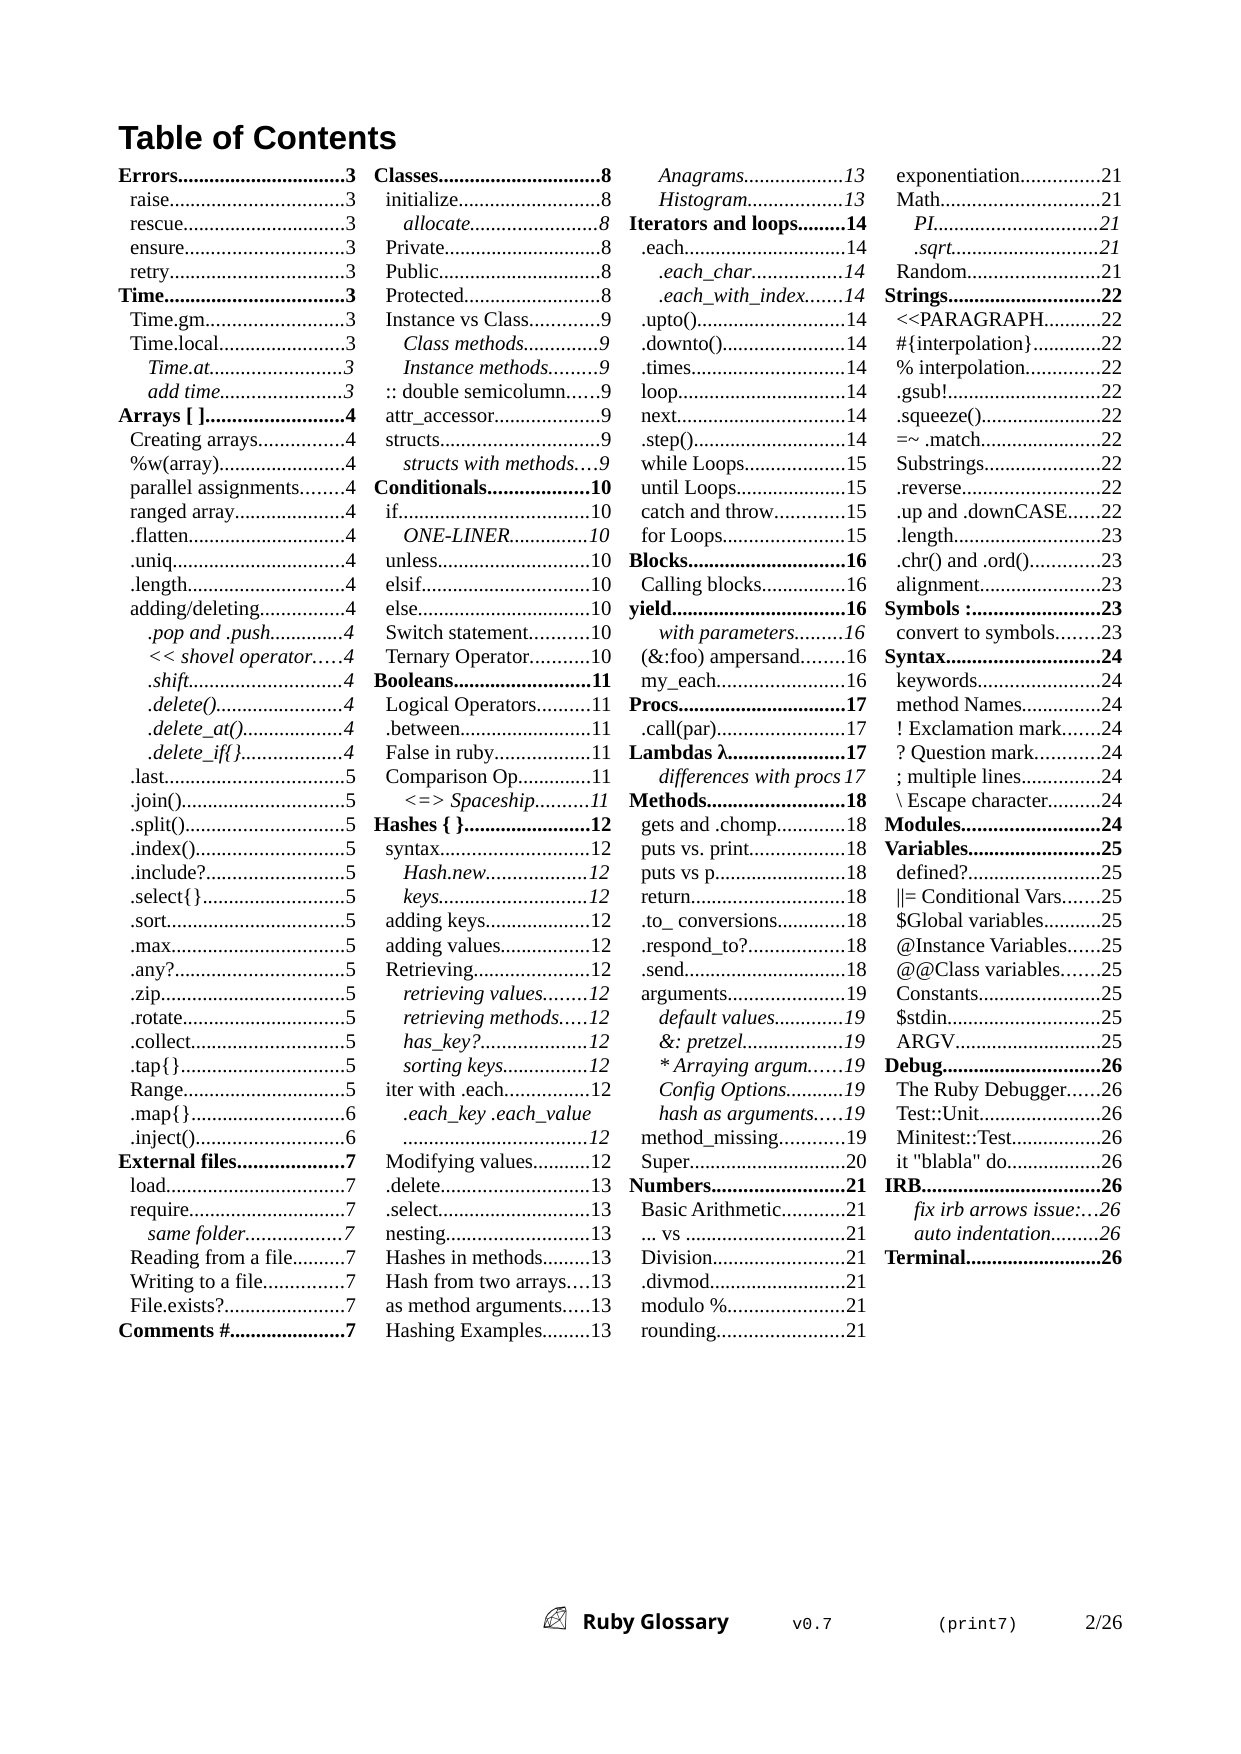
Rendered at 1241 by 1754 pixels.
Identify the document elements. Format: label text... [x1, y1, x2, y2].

text Hashing Examples 13 [385, 1317, 611, 1342]
text .select 13 [385, 1197, 611, 1221]
text File.exists? 7 [130, 1293, 356, 1317]
text Hashes { } 12 [373, 812, 611, 836]
text Retrieving 12 [385, 957, 611, 981]
text .sort 5 [130, 908, 356, 932]
text Arrays [ ] 4 [118, 403, 356, 427]
text require 7 [130, 1197, 356, 1221]
text hash as arguments 19 [658, 1101, 867, 1125]
text Basic Arithmetic 21 [641, 1197, 867, 1221]
text Minitest::Test 26 [896, 1125, 1122, 1149]
text .tap{} 5 [130, 1053, 356, 1077]
text .split() 5 [130, 812, 356, 836]
text exponentiation 21 [896, 162, 1122, 187]
text (&:foo) ampersand 16 [641, 644, 867, 668]
text adding keys 12 [385, 908, 611, 932]
text &: pretzel 19 [658, 1029, 867, 1053]
text Procs 17 [629, 692, 867, 716]
text Switch statement 10 [385, 620, 611, 644]
text :: double semicolumn 9 [385, 379, 611, 403]
text .rotate 5 [130, 1005, 356, 1029]
text .delete_at() 4 [148, 716, 356, 740]
text structs 9 [385, 427, 611, 451]
text .between 11 [385, 716, 611, 740]
text Time 3 [118, 283, 356, 307]
text External files 7 [118, 1149, 356, 1173]
text .delete() 4 [148, 692, 356, 716]
text @Instance Variables 25 [896, 932, 1122, 957]
text Classes 8 [373, 162, 611, 187]
text alignment 23 [896, 572, 1122, 596]
text $Global variables 25 [896, 908, 1122, 932]
text PI 21 [914, 211, 1122, 235]
text ONE-LINER 10 [403, 523, 611, 547]
text Histogram 13 [658, 187, 867, 211]
text catch and throw 15 [641, 499, 867, 523]
text has_key? 12 [403, 1029, 611, 1053]
text << shovel operator 4 [148, 644, 356, 668]
text modulo % 21 [641, 1293, 867, 1317]
text adding values 12 [385, 932, 611, 957]
text .map{} 6 [130, 1101, 356, 1125]
text Conditionals 10 [373, 475, 611, 499]
text loop 14 [641, 379, 867, 403]
text @@Class variables 25 [896, 957, 1122, 981]
text Math 21 [896, 187, 1122, 211]
text .length 4 [130, 572, 356, 596]
text .divmod 21 [641, 1269, 867, 1293]
text syntax 12 [385, 836, 611, 860]
text ... vs .. 21 [641, 1221, 867, 1245]
text attr_accessor 9 [385, 403, 611, 427]
text .each_key .each_value 12 [403, 1101, 611, 1149]
text structs with methods 9 [403, 451, 611, 475]
text load 7 [130, 1173, 356, 1197]
text .pop and .push 4 [148, 620, 356, 644]
text ARGV 25 [896, 1029, 1122, 1053]
text Syntax 24 [884, 644, 1122, 668]
text Hash from two arrays 13 [385, 1269, 611, 1293]
text Errors 3 [118, 162, 356, 187]
text Reading from a file 7 [130, 1245, 356, 1269]
text method Names 24 [896, 692, 1122, 716]
text \ Escape character 24 [896, 788, 1122, 812]
text iter with .each 12 [385, 1077, 611, 1101]
text while Loops 15 [641, 451, 867, 475]
text .any? 5 [130, 957, 356, 981]
text next 14 [641, 403, 867, 427]
text .upto() 14 [641, 307, 867, 331]
text else 10 [385, 596, 611, 620]
text <=> Spaceship 11 [403, 788, 611, 812]
text with parameters 16 [658, 620, 867, 644]
text .delete_if{} 4 [148, 740, 356, 764]
text Debug 26 [884, 1053, 1122, 1077]
text return 18 [641, 884, 867, 908]
text rescue 3 [130, 211, 356, 235]
text Substrings 22 [896, 451, 1122, 475]
text Calling blocks 16 [641, 572, 867, 596]
text Test::Unit 26 [896, 1101, 1122, 1125]
text Instance vs Class 9 [385, 307, 611, 331]
text yield 16 [629, 596, 867, 620]
text allocate 8 [403, 211, 611, 235]
text ||= Conditional Vars 25 [896, 884, 1122, 908]
text Modules 24 [884, 812, 1122, 836]
text sorting keys 12 [403, 1053, 611, 1077]
text for Loops 15 [641, 523, 867, 547]
text The Ruby Debugger 26 [896, 1077, 1122, 1101]
text Symbols : 23 [884, 596, 1122, 620]
text Logical Operators 11 [385, 692, 611, 716]
text .each_char 14 [658, 259, 867, 283]
text add time 3 [148, 379, 356, 403]
text % interpolation 22 [896, 355, 1122, 379]
text .chr() and .ord() 23 [896, 547, 1122, 572]
text ! Exclamation mark 24 [896, 716, 1122, 740]
text .select{} 5 [130, 884, 356, 908]
text .up and .downCASE 22 [896, 499, 1122, 523]
text Blocks 16 [629, 547, 867, 572]
text .call(par) 17 [641, 716, 867, 740]
picture [541, 1605, 567, 1630]
text arguments 19 [641, 981, 867, 1005]
text Booleans 11 [373, 668, 611, 692]
text retrieving values 12 [403, 981, 611, 1005]
text Protected 8 [385, 283, 611, 307]
text unless 10 [385, 547, 611, 572]
text Time.gm 3 [130, 307, 356, 331]
text Comparison Op 11 [385, 764, 611, 788]
text Class methods 9 [403, 331, 611, 355]
text my_each 16 [641, 668, 867, 692]
text Creating arrays 4 [130, 427, 356, 451]
text #{interpolation} 22 [896, 331, 1122, 355]
text Hashes in methods 13 [385, 1245, 611, 1269]
text retry 3 [130, 259, 356, 283]
text .join() 5 [130, 788, 356, 812]
text Strings 22 [884, 283, 1122, 307]
text differences with procs 17 [658, 764, 867, 788]
text Instance methods 9 [403, 355, 611, 379]
text as method arguments 13 [385, 1293, 611, 1317]
text Ternary Operator 10 [385, 644, 611, 668]
text keywords 24 [896, 668, 1122, 692]
text .downto() 14 [641, 331, 867, 355]
text raise 3 [130, 187, 356, 211]
text .uniq 4 [130, 547, 356, 572]
text .shift 4 [148, 668, 356, 692]
text Super 20 [641, 1149, 867, 1173]
text ? Question mark 24 [896, 740, 1122, 764]
text initialize 8 [385, 187, 611, 211]
text False in ruby 11 [385, 740, 611, 764]
text .max 5 [130, 932, 356, 957]
text until Loops 15 [641, 475, 867, 499]
text .index() 5 [130, 836, 356, 860]
text adding/deleting 4 [130, 596, 356, 620]
text nesting 13 [385, 1221, 611, 1245]
subtitle Table of Contents [118, 118, 1122, 157]
text retrieving methods 12 [403, 1005, 611, 1029]
text defined? 25 [896, 860, 1122, 884]
text Time.local 3 [130, 331, 356, 355]
text Modifying values 12 [385, 1149, 611, 1173]
text Constants 25 [896, 981, 1122, 1005]
text * Arraying argum 19 [658, 1053, 867, 1077]
text .length 23 [896, 523, 1122, 547]
text puts vs p 18 [641, 860, 867, 884]
text convert to symbols 23 [896, 620, 1122, 644]
text .gsub! 22 [896, 379, 1122, 403]
text Private 8 [385, 235, 611, 259]
text Writing to a file 7 [130, 1269, 356, 1293]
text parallel assignments 4 [130, 475, 356, 499]
text =~ .match 22 [896, 427, 1122, 451]
text puts vs. print 18 [641, 836, 867, 860]
text Iterators and loops 14 [629, 211, 867, 235]
text .respond_to? 18 [641, 932, 867, 957]
text Random 21 [896, 259, 1122, 283]
text .flatten 4 [130, 523, 356, 547]
text default values 19 [658, 1005, 867, 1029]
text elsif 10 [385, 572, 611, 596]
text Range 5 [130, 1077, 356, 1101]
text <<PARAGRAPH 22 [896, 307, 1122, 331]
text .zip 5 [130, 981, 356, 1005]
text Terminal 26 [884, 1245, 1122, 1269]
text Numbers 21 [629, 1173, 867, 1197]
text gets and .chomp 18 [641, 812, 867, 836]
text Variables 25 [884, 836, 1122, 860]
text same folder 7 [148, 1221, 356, 1245]
text .sqrt 21 [914, 235, 1122, 259]
text ; multiple lines 24 [896, 764, 1122, 788]
text .send 18 [641, 957, 867, 981]
text ranged array 4 [130, 499, 356, 523]
text Time.at 3 [148, 355, 356, 379]
text Hash.new 12 [403, 860, 611, 884]
text method_missing 19 [641, 1125, 867, 1149]
text .times 14 [641, 355, 867, 379]
text it "blabla" do 26 [896, 1149, 1122, 1173]
text keys 12 [403, 884, 611, 908]
text IRB 26 [884, 1173, 1122, 1197]
text fix irb arrows issue: 26 [914, 1197, 1122, 1221]
text .include? 5 [130, 860, 356, 884]
text .inject() 6 [130, 1125, 356, 1149]
text %w(array) 4 [130, 451, 356, 475]
text .collect 5 [130, 1029, 356, 1053]
text Comments # 7 [118, 1317, 356, 1342]
text .to_ conversions 18 [641, 908, 867, 932]
text .squeeze() 22 [896, 403, 1122, 427]
text Public 8 [385, 259, 611, 283]
text .each_with_index 14 [658, 283, 867, 307]
text Division 21 [641, 1245, 867, 1269]
text rounding 21 [641, 1317, 867, 1342]
text Lambdas λ 17 [629, 740, 867, 764]
text ensure 3 [130, 235, 356, 259]
text if 10 [385, 499, 611, 523]
text Methods 18 [629, 788, 867, 812]
text Config Options 19 [658, 1077, 867, 1101]
text auto indentation 26 [914, 1221, 1122, 1245]
text .last 5 [130, 764, 356, 788]
text .step() 14 [641, 427, 867, 451]
text $stdin 25 [896, 1005, 1122, 1029]
text .delete 13 [385, 1173, 611, 1197]
text .reverse 22 [896, 475, 1122, 499]
text Anagrams 13 [658, 162, 867, 187]
text .each 14 [641, 235, 867, 259]
